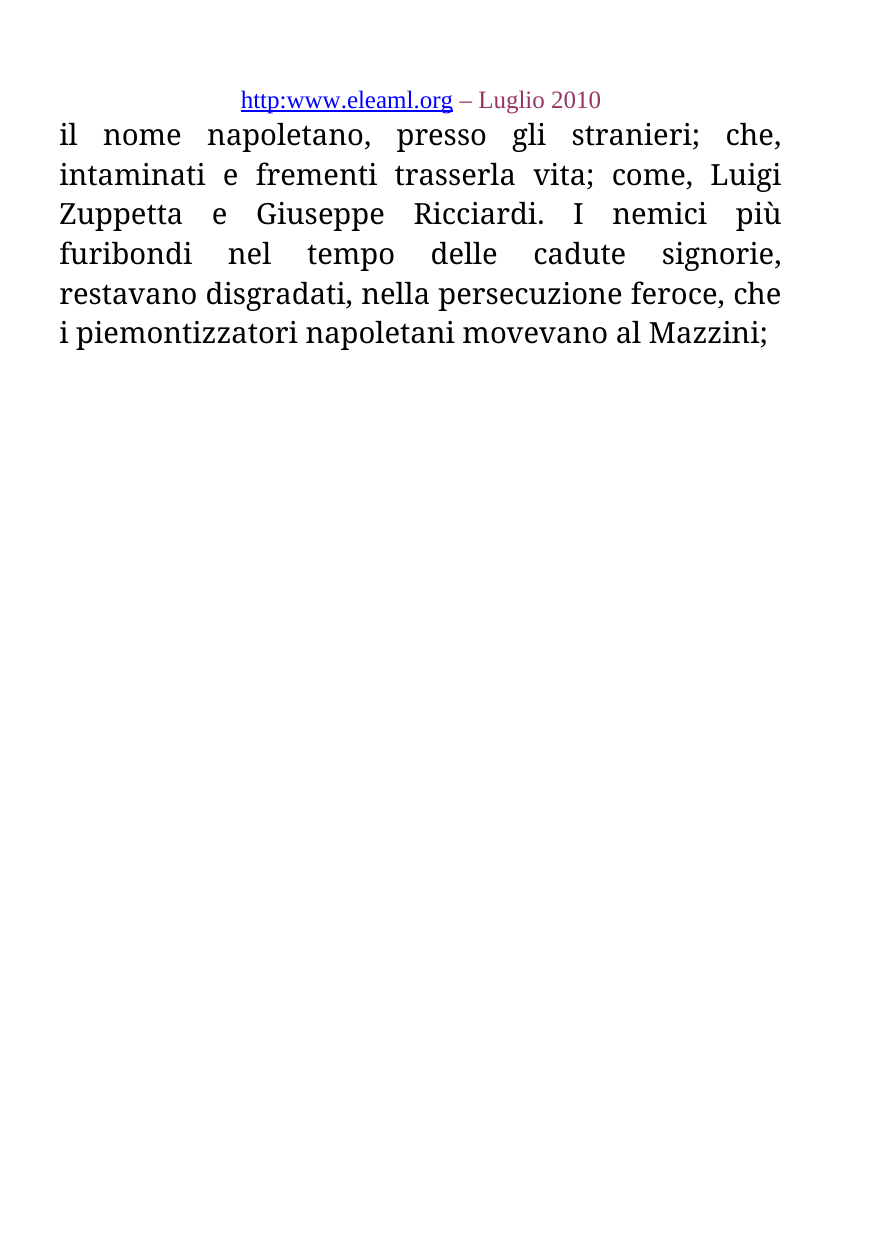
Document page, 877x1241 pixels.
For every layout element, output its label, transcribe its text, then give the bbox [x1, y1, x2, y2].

text il nome napoletano, presso gli stranieri; che, intaminati e frementi trasserla vita; come, Luigi Zuppetta e Giuseppe Ricciardi. I nemici più furibondi nel tempo delle cadute signorie, restavano disgradati, nella persecuzione feroce, che i piemontizzatori napoletani movevano al Mazzini; [59, 114, 782, 352]
